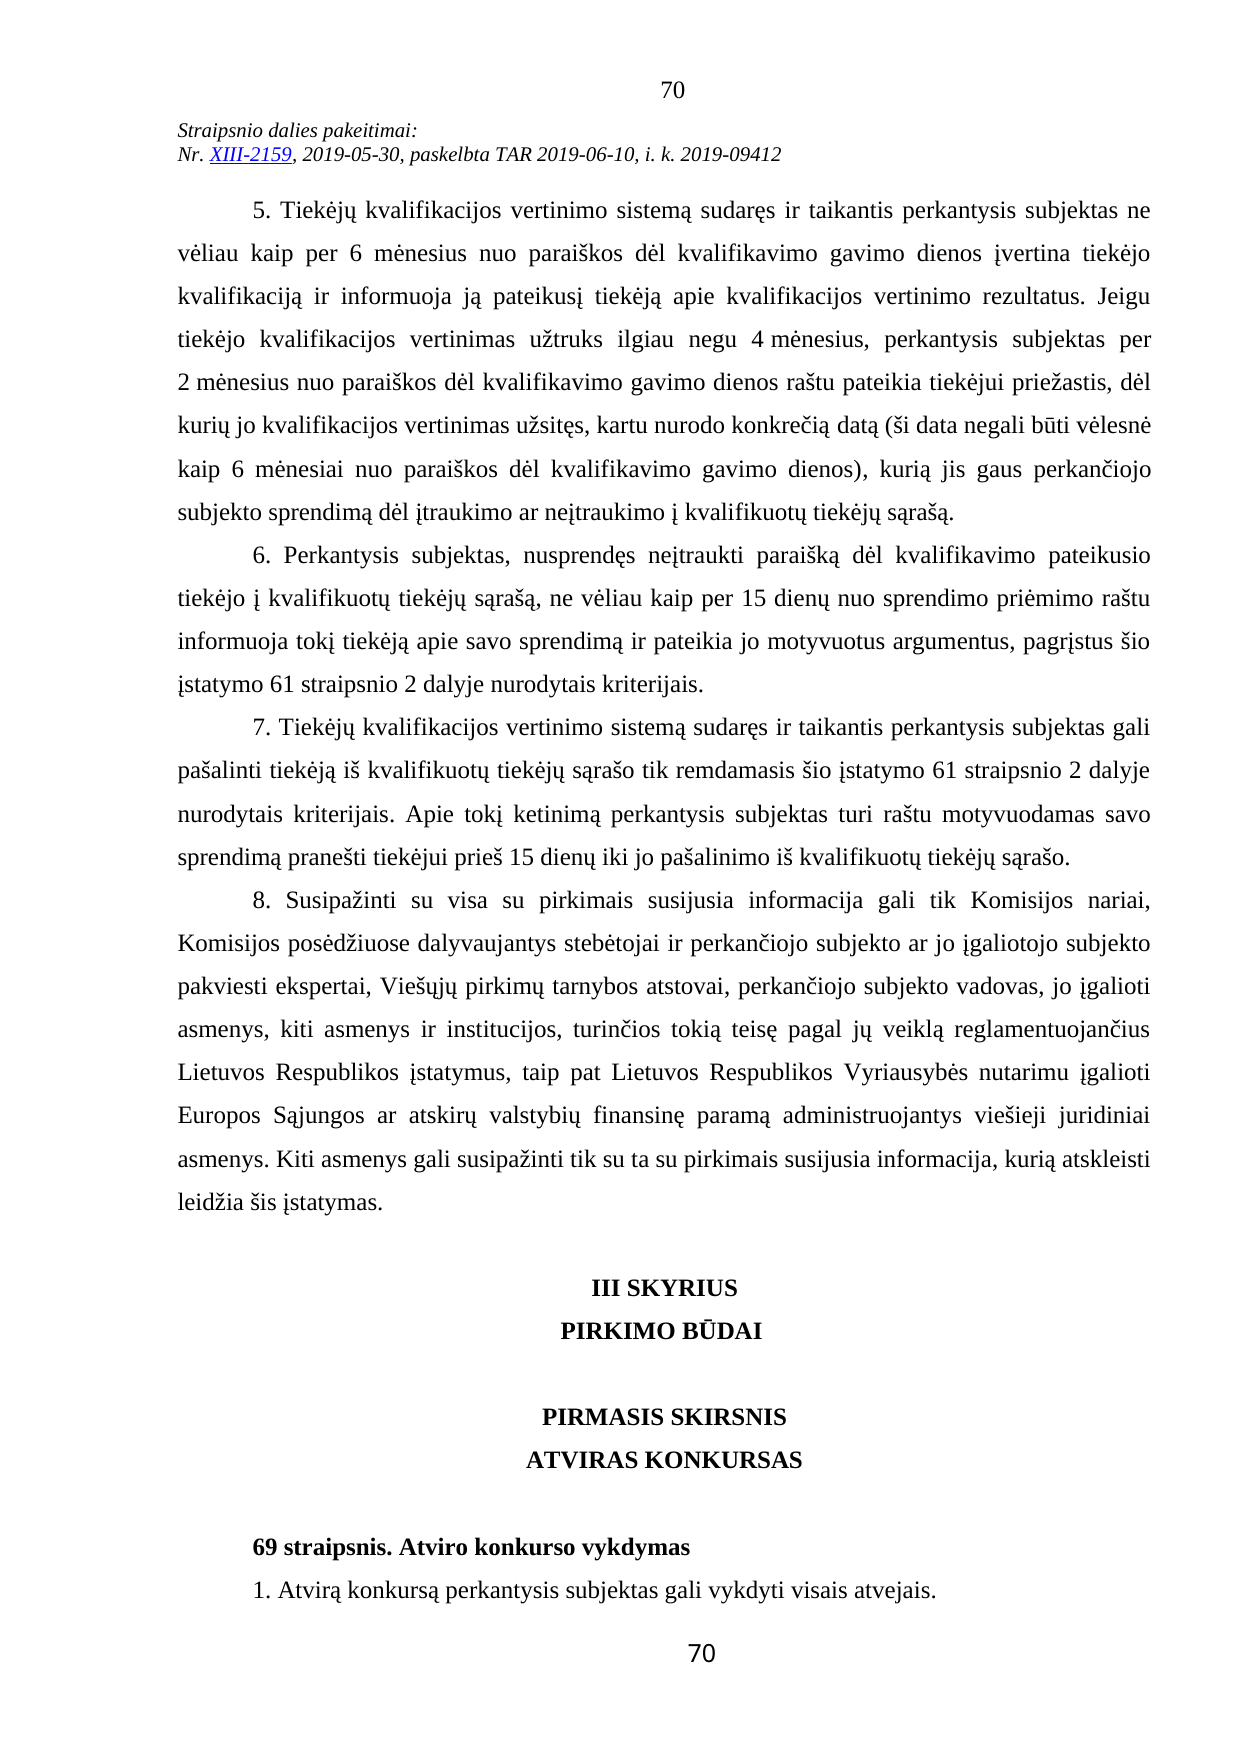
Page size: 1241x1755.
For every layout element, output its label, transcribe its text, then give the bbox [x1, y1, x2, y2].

text Straipsnio dalies pakeitimai: [177, 118, 1152, 142]
text Nr. XIII-2159, 2019-05-30, paskelbta TAR 2019-06-10, i. k. 2019-09412 [177, 142, 1152, 166]
text 69 straipsnis. Atviro konkurso vykdymas [177, 1532, 1152, 1561]
text 6. Perkantysis subjektas, nusprendęs neįtraukti paraišką dėl kvalifikavimo pateikusio tiekėjo į kvalifikuotų tiekėjų sąrašą, ne vėliau kaip per 15 dienų nuo sprendimo priėmimo raštu informuoja tokį tiekėją apie savo sprendimą ir pateikia jo motyvuotus argumentus, pagrįstus šio įstatymo 61 straipsnio 2 dalyje nurodytais kriterijais. [177, 540, 1152, 698]
text 7. Tiekėjų kvalifikacijos vertinimo sistemą sudaręs ir taikantis perkantysis subjektas gali pašalinti tiekėją iš kvalifikuotų tiekėjų sąrašo tik remdamasis šio įstatymo 61 straipsnio 2 dalyje nurodytais kriterijais. Apie tokį ketinimą perkantysis subjektas turi raštu motyvuodamas savo sprendimą pranešti tiekėjui prieš 15 dienų iki jo pašalinimo iš kvalifikuotų tiekėjų sąrašo. [177, 712, 1152, 871]
text 5. Tiekėjų kvalifikacijos vertinimo sistemą sudaręs ir taikantis perkantysis subjektas ne vėliau kaip per 6 mėnesius nuo paraiškos dėl kvalifikavimo gavimo dienos įvertina tiekėjo kvalifikaciją ir informuoja ją pateikusį tiekėją apie kvalifikacijos vertinimo rezultatus. Jeigu tiekėjo kvalifikacijos vertinimas užtruks ilgiau negu 4 mėnesius, perkantysis subjektas per 2 mėnesius nuo paraiškos dėl kvalifikavimo gavimo dienos raštu pateikia tiekėjui priežastis, dėl kurių jo kvalifikacijos vertinimas užsitęs, kartu nurodo konkrečią datą (ši data negali būti vėlesnė kaip 6 mėnesiai nuo paraiškos dėl kvalifikavimo gavimo dienos), kurią jis gaus perkančiojo subjekto sprendimą dėl įtraukimo ar neįtraukimo į kvalifikuotų tiekėjų sąrašą. [177, 195, 1152, 526]
text 8. Susipažinti su visa su pirkimais susijusia informacija gali tik Komisijos nariai, Komisijos posėdžiuose dalyvaujantys stebėtojai ir perkančiojo subjekto ar jo įgaliotojo subjekto pakviesti ekspertai, Viešųjų pirkimų tarnybos atstovai, perkančiojo subjekto vadovas, jo įgalioti asmenys, kiti asmenys ir institucijos, turinčios tokią teisę pagal jų veiklą reglamentuojančius Lietuvos Respublikos įstatymus, taip pat Lietuvos Respublikos Vyriausybės nutarimu įgalioti Europos Sąjungos ar atskirų valstybių finansinę paramą administruojantys viešieji juridiniai asmenys. Kiti asmenys gali susipažinti tik su ta su pirkimais susijusia informacija, kurią atskleisti leidžia šis įstatymas. [177, 885, 1152, 1216]
text 1. Atvirą konkursą perkantysis subjektas gali vykdyti visais atvejais. [177, 1575, 1152, 1604]
text III SKYRIUS [177, 1273, 1152, 1302]
text PIRMASIS SKIRSNIS [177, 1402, 1152, 1431]
text PIRKIMO BŪDAI [177, 1316, 1152, 1345]
text ATVIRAS KONKURSAS [177, 1446, 1152, 1474]
